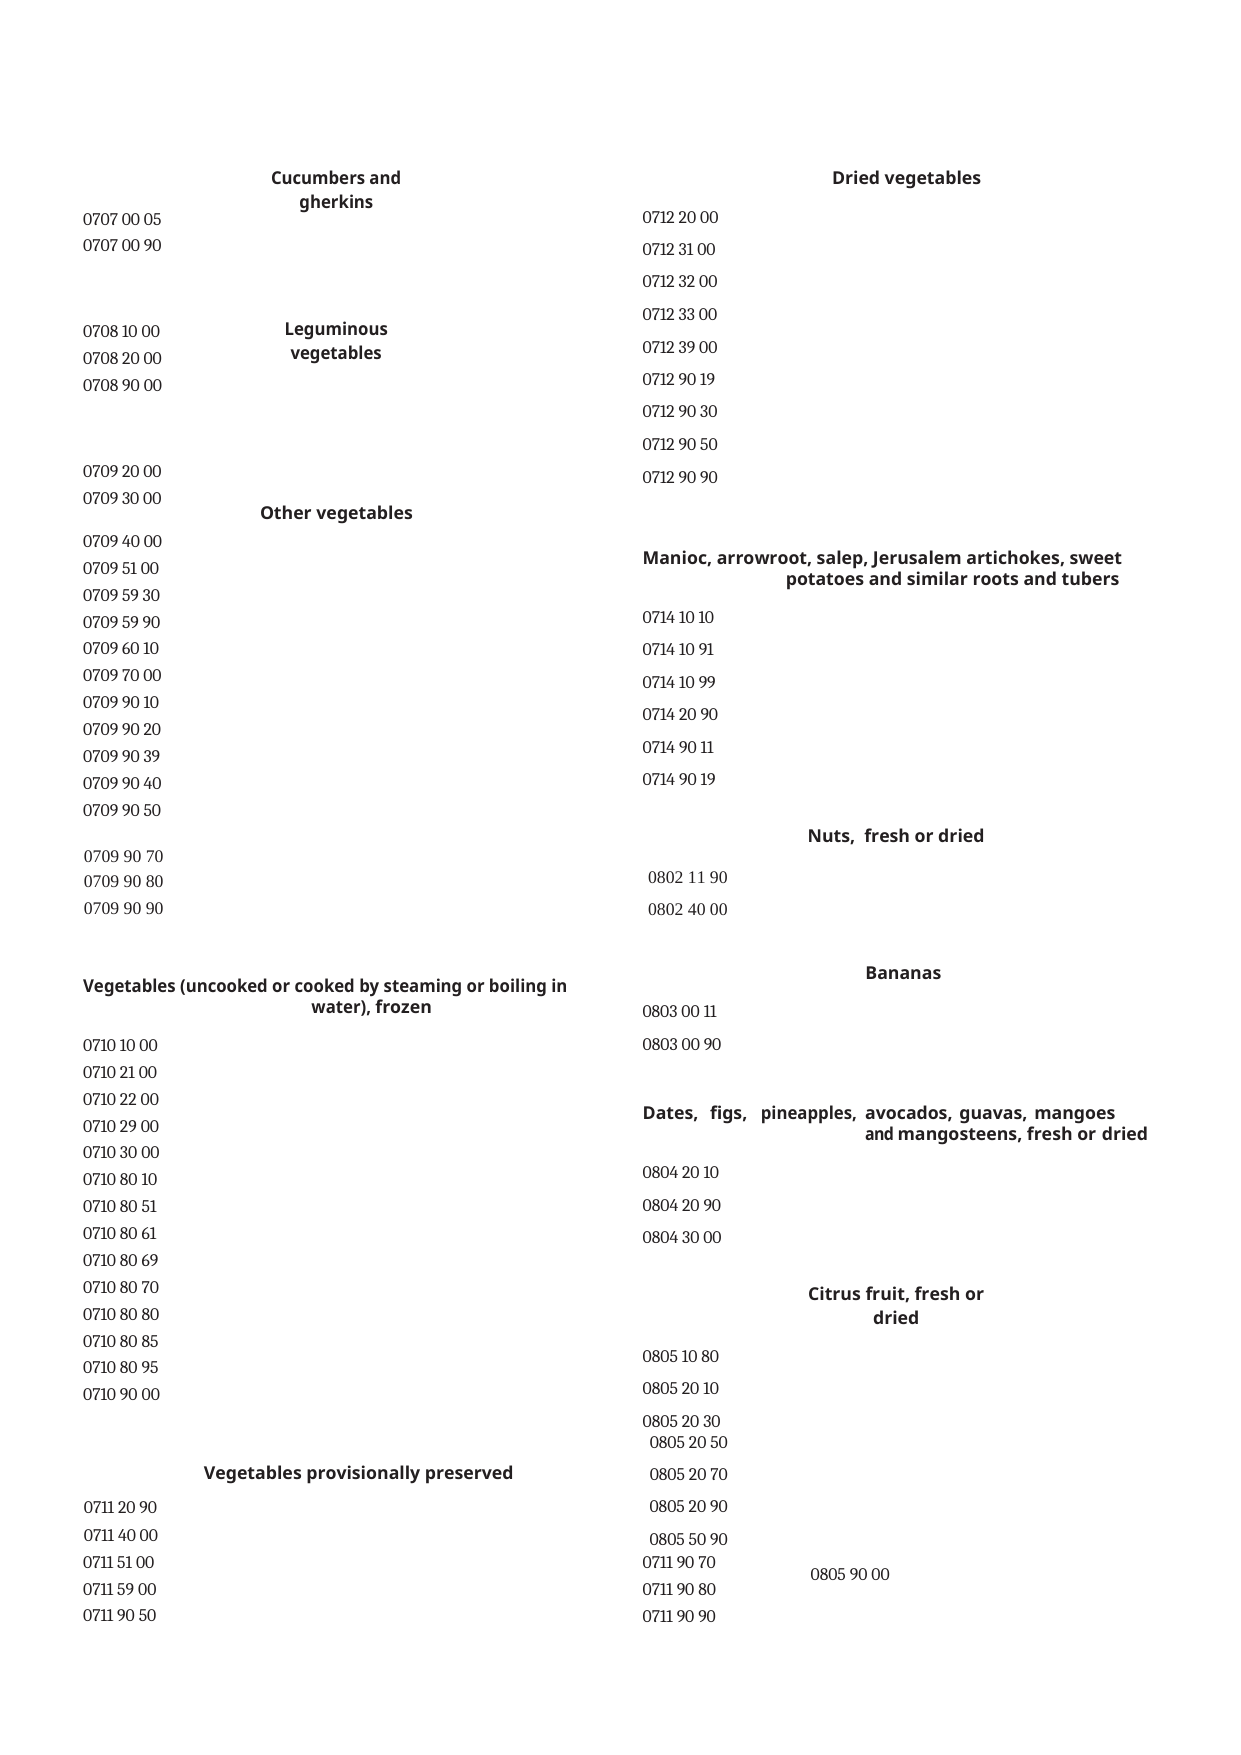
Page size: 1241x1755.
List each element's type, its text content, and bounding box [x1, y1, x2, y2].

table_cell 0711 20 90 [79, 1491, 186, 1522]
text 0712 33 00 [642, 304, 731, 325]
text 0707 00 05 [83, 209, 171, 229]
text 0707 00 90 [83, 236, 171, 256]
text 0710 80 70 [83, 1277, 171, 1298]
subtitle Nuts, fresh or dried [789, 824, 1003, 848]
text 0805 90 00 [810, 1564, 1172, 1584]
table_cell 0709 90 80 [79, 866, 405, 895]
text 0803 00 11 [642, 1001, 731, 1022]
text 0711 90 50 [83, 1606, 171, 1626]
text 0804 20 90 [642, 1195, 1172, 1215]
text 0710 80 61 [83, 1223, 171, 1244]
text 0710 80 85 [83, 1331, 171, 1351]
text 0714 10 10 [642, 607, 1172, 628]
text 0709 90 40 [83, 773, 171, 794]
text 0710 80 69 [83, 1250, 171, 1271]
text 0709 90 20 [83, 719, 171, 740]
table_cell [186, 1491, 556, 1522]
table_cell 0802 40 00 [405, 895, 732, 915]
table_header 0805 20 50 [556, 1432, 732, 1457]
text 0709 90 39 [83, 746, 171, 767]
text 0711 90 90 [642, 1606, 731, 1626]
text 0709 30 00 [83, 488, 171, 509]
subtitle Citrus fruit, fresh or dried [789, 1282, 1003, 1330]
text 0805 10 80 [642, 1346, 1172, 1367]
subtitle [78, 839, 732, 915]
text 0709 20 00 [83, 461, 171, 482]
table_cell Vegetables provisionally preserved [186, 1457, 556, 1491]
text Leguminous vegetables [237, 317, 435, 365]
text 0710 10 00 [83, 1036, 593, 1056]
text 0708 90 00 [83, 376, 171, 396]
text 0709 59 90 [83, 612, 171, 632]
text 0712 39 00 [642, 337, 731, 357]
text 0710 90 00 [83, 1385, 171, 1405]
table_cell 0802 11 90 [405, 866, 732, 895]
text 0710 22 00 [83, 1089, 171, 1110]
text 0714 90 11 [642, 737, 1172, 758]
text 0805 20 30 [642, 1411, 1172, 1432]
text 0710 30 00 [83, 1143, 171, 1163]
text 0710 80 10 [83, 1170, 171, 1190]
subtitle Bananas [865, 961, 1172, 985]
text 0710 80 80 [83, 1304, 171, 1324]
text 0712 32 00 [642, 272, 731, 292]
table_cell 0711 40 00 [79, 1522, 186, 1551]
text 0805 20 10 [642, 1379, 1172, 1399]
table_header 0709 90 70 [79, 839, 405, 866]
text 0709 51 00 [83, 558, 171, 579]
text 0712 20 00 [642, 207, 731, 227]
text Vegetables (uncooked or cooked by steaming or boiling in water), frozen [83, 975, 591, 1019]
table_cell [186, 1522, 556, 1551]
table_cell 0805 20 90 [556, 1491, 732, 1522]
subtitle Cucumbers and gherkins [237, 165, 435, 213]
subtitle Dried vegetables [832, 165, 1172, 189]
text 0804 30 00 [642, 1227, 1172, 1248]
table_cell 0805 20 70 [556, 1457, 732, 1491]
text 0714 90 19 [642, 770, 1172, 790]
text 0711 90 80 [642, 1579, 731, 1599]
text 0708 10 00 [83, 322, 171, 342]
text 0712 90 30 [642, 402, 731, 422]
text 0711 59 00 [83, 1579, 171, 1599]
table_header [405, 839, 732, 866]
table_header [186, 1432, 556, 1457]
text 0712 90 19 [642, 369, 731, 390]
text 0714 10 91 [642, 640, 1172, 660]
text 0709 60 10 [83, 639, 171, 659]
text 0710 29 00 [83, 1116, 171, 1136]
text 0709 90 10 [83, 693, 171, 713]
text 0711 90 70 [642, 1552, 731, 1573]
text 0712 31 00 [642, 239, 731, 260]
text 0709 70 00 [83, 666, 171, 686]
text 0712 90 50 [642, 434, 731, 455]
text Other vegetables [237, 501, 435, 525]
text 0711 51 00 [83, 1552, 171, 1573]
text 0710 21 00 [83, 1062, 593, 1083]
text 0708 20 00 [83, 349, 171, 369]
table_cell 0805 50 90 [556, 1522, 732, 1551]
text 0804 20 10 [642, 1162, 1172, 1183]
table_header [79, 1432, 186, 1491]
text 0709 59 30 [83, 585, 171, 606]
text 0709 90 50 [83, 800, 171, 821]
subtitle Manioc, arrowroot, salep, Jerusalem artichokes, sweet potatoes and similar roots and tubers [642, 547, 1150, 591]
text 0710 80 51 [83, 1197, 171, 1217]
text 0714 10 99 [642, 672, 1172, 693]
text 0712 90 90 [642, 467, 731, 487]
table_cell 0709 90 90 [79, 895, 405, 915]
text 0710 80 95 [83, 1358, 171, 1378]
text 0709 40 00 [83, 532, 171, 552]
text 0714 20 90 [642, 705, 1172, 725]
subtitle Dates, figs, pineapples, avocados, guavas, mangoes and mangosteens, fresh or dried [642, 1102, 1149, 1146]
text 0803 00 90 [642, 1034, 731, 1054]
